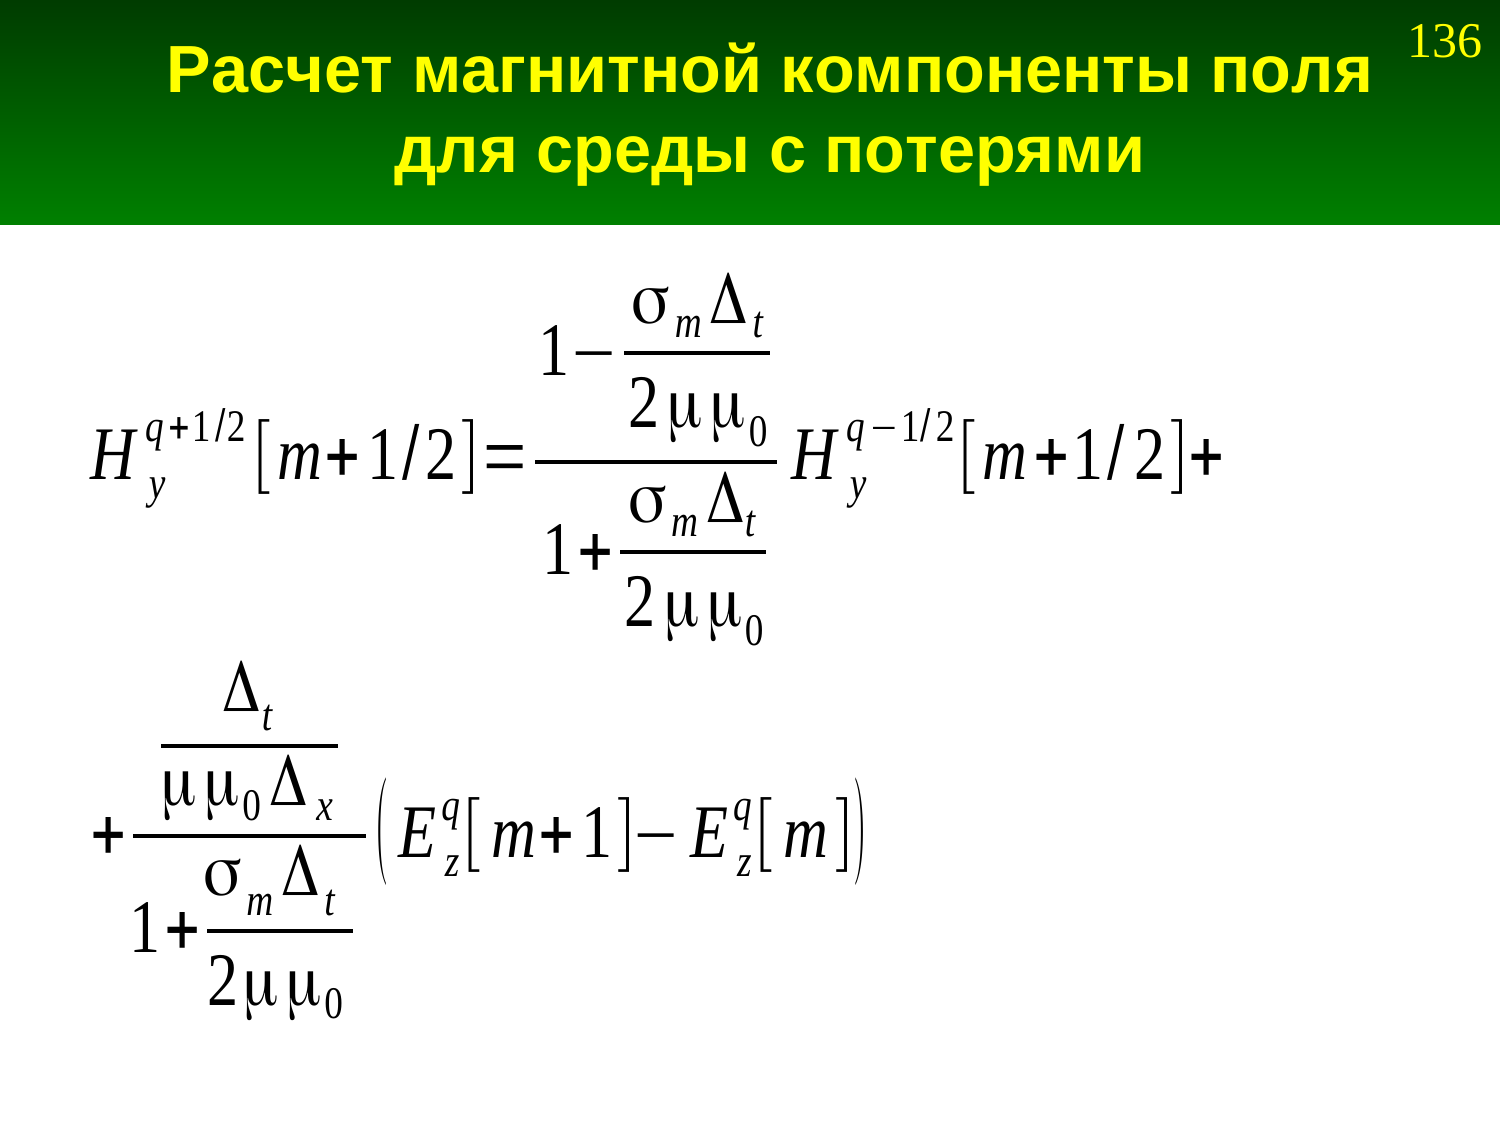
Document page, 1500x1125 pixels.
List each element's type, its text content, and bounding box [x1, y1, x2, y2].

chart [71, 266, 1244, 1032]
title Расчет магнитной компоненты поля для среды с потерями [100, 7, 1441, 204]
